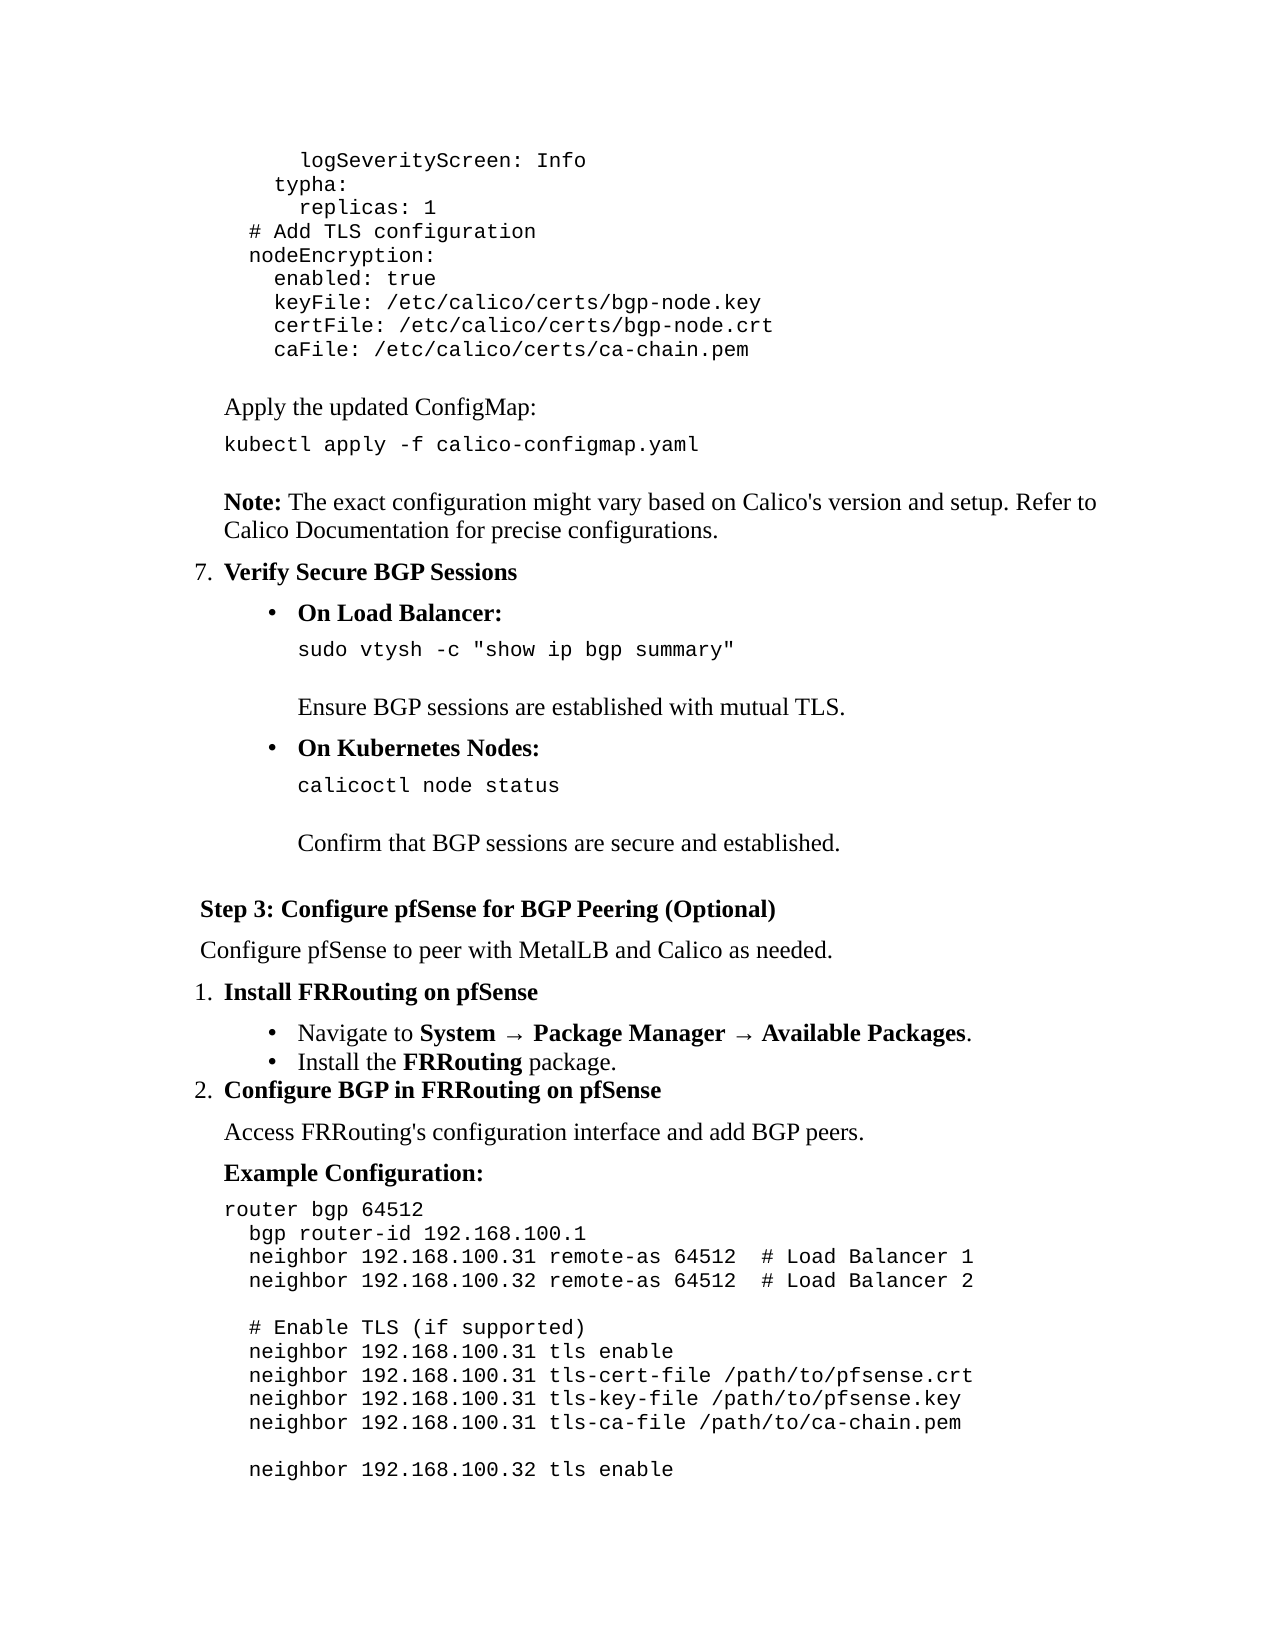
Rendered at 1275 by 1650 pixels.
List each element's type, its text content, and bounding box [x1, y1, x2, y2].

list enabled: true [194, 268, 1125, 292]
list Install the FRRouting package. [268, 1047, 1125, 1075]
list sudo vtysh -c "show ip bgp summary" [268, 639, 1125, 663]
list Access FRRouting's configuration interface and add BGP peers. [194, 1117, 1125, 1145]
list calicoctl node status [268, 775, 1125, 798]
list Confirm that BGP sessions are secure and established. [268, 828, 1125, 857]
list nodeEncryption: [194, 244, 1125, 268]
list bgp router-id 192.168.100.1 [194, 1223, 1125, 1246]
list Ensure BGP sessions are established with mutual TLS. [268, 692, 1125, 721]
list # Add TLS configuration [194, 221, 1125, 244]
list On Kubernetes Nodes: [268, 733, 1125, 762]
list typha: [194, 174, 1125, 197]
list neighbor 192.168.100.32 tls enable [194, 1459, 1125, 1483]
list neighbor 192.168.100.31 tls-cert-file /path/to/pfsense.crt [194, 1365, 1125, 1388]
list keyFile: /etc/calico/certs/bgp-node.key [194, 292, 1125, 316]
list kubectl apply -f calico-configmap.yaml [194, 433, 1125, 457]
list Install FRRouting on pfSense [194, 977, 1125, 1005]
list neighbor 192.168.100.31 remote-as 64512 # Load Balancer 1 [194, 1246, 1125, 1270]
list Note: The exact configuration might vary based on Calico's version and setup. Refer to Calico Documentation for precise configurations. [194, 487, 1125, 544]
list certFile: /etc/calico/certs/bgp-node.crt [194, 316, 1125, 339]
list router bgp 64512 [194, 1199, 1125, 1223]
list replicas: 1 [194, 197, 1125, 221]
list logSeverityScreen: Info [194, 150, 1125, 174]
subtitle Step 3: Configure pfSense for BGP Peering (Optional) [150, 894, 1125, 923]
list Configure BGP in FRRouting on pfSense [194, 1075, 1125, 1104]
list neighbor 192.168.100.31 tls enable [194, 1341, 1125, 1365]
list Apply the updated ConfigMap: [194, 392, 1125, 421]
list caFile: /etc/calico/certs/ca-chain.pem [194, 339, 1125, 363]
list # Enable TLS (if supported) [194, 1317, 1125, 1341]
list Example Configuration: [194, 1158, 1125, 1187]
list Verify Secure BGP Sessions [194, 557, 1125, 585]
list Navigate to System → Package Manager → Available Packages. [268, 1018, 1125, 1047]
list neighbor 192.168.100.31 tls-ca-file /path/to/ca-chain.pem [194, 1412, 1125, 1436]
list neighbor 192.168.100.32 remote-as 64512 # Load Balancer 2 [194, 1270, 1125, 1294]
list On Load Balancer: [268, 598, 1125, 627]
list neighbor 192.168.100.31 tls-key-file /path/to/pfsense.key [194, 1388, 1125, 1412]
text Configure pfSense to peer with MetalLB and Calico as needed. [150, 935, 1125, 964]
